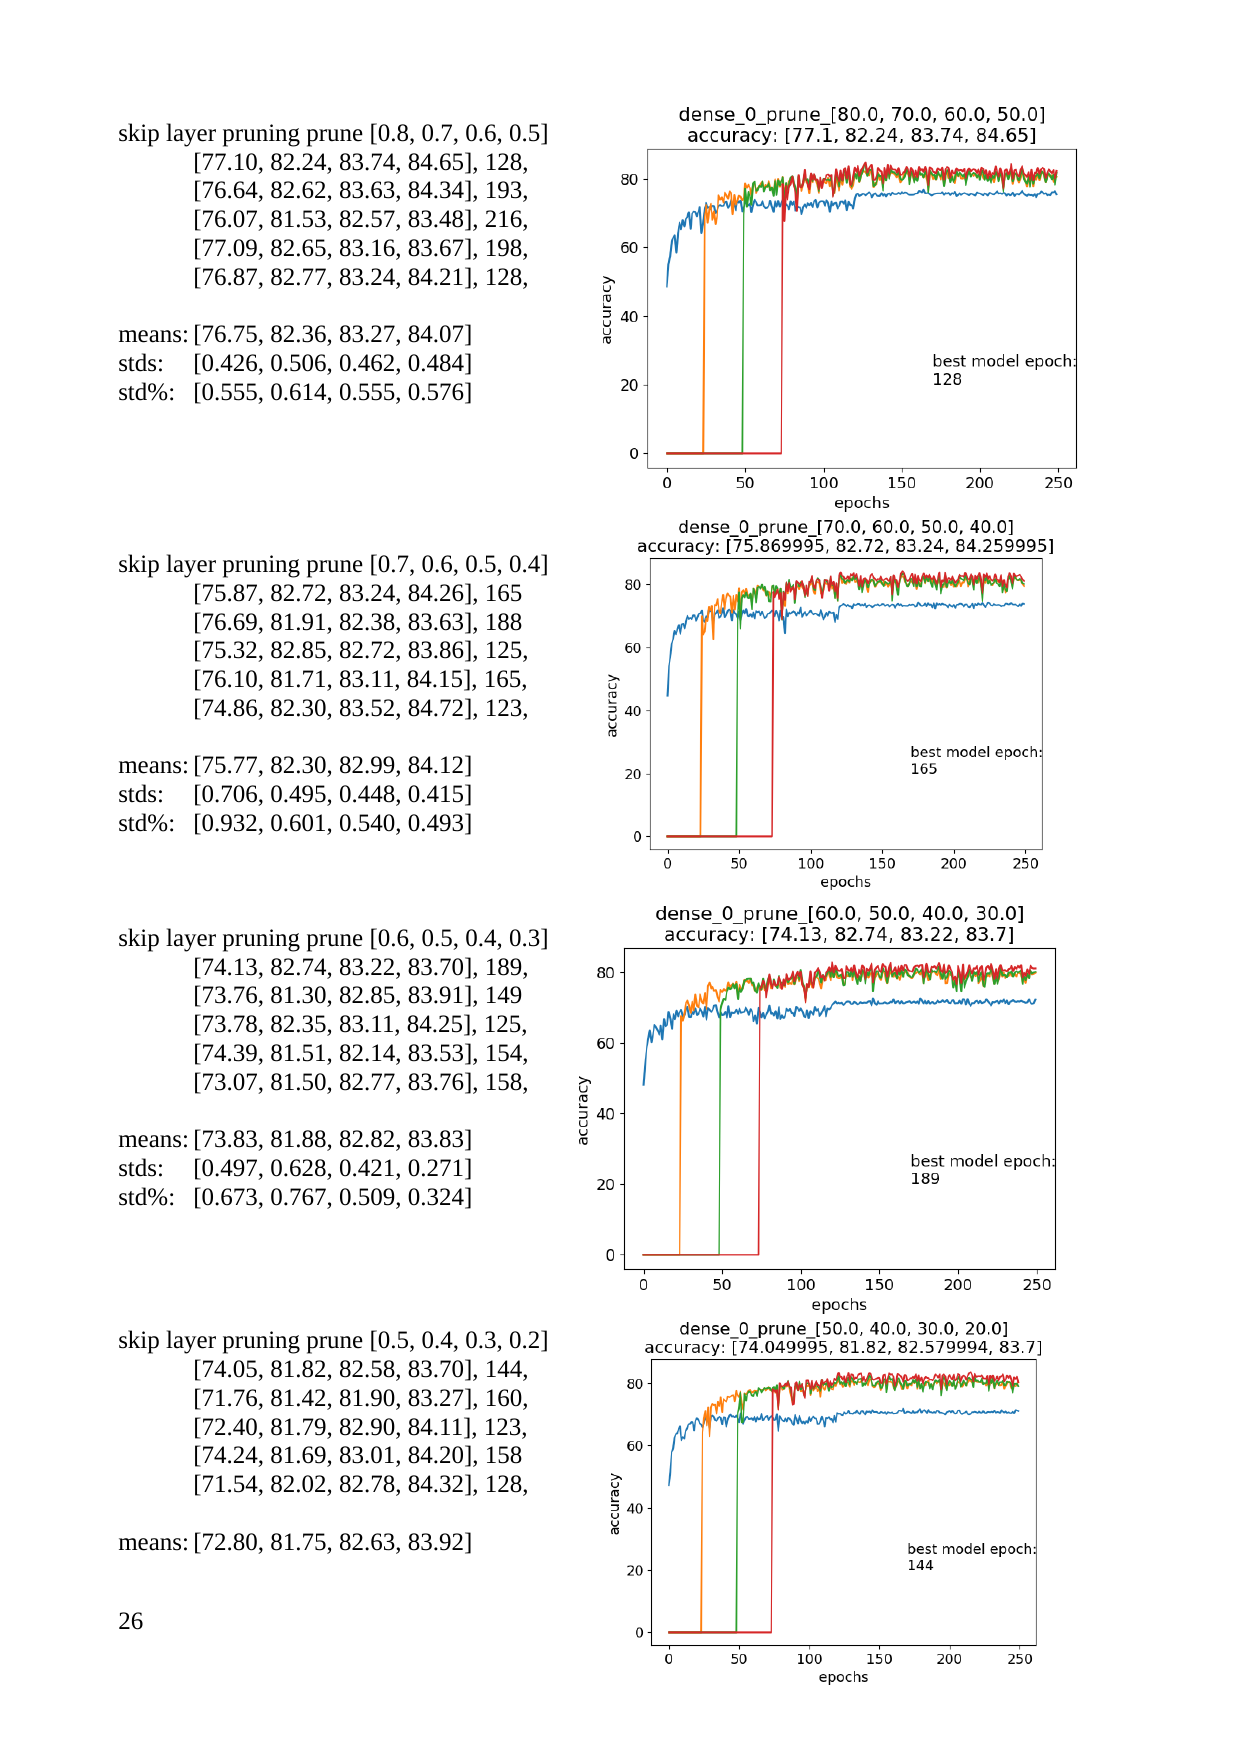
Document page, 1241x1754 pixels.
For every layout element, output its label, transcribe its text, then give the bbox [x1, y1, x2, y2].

text stds: [0.497, 0.628, 0.421, 0.271] [118, 1153, 554, 1182]
text [72.40, 81.79, 82.90, 84.11], 123, [118, 1412, 589, 1441]
text [71.54, 82.02, 82.78, 84.32], 128, [118, 1469, 589, 1498]
text [1092, 664, 1122, 693]
text [73.07, 81.50, 82.77, 83.76], 158, [118, 1067, 554, 1096]
text [76.87, 82.77, 83.24, 84.21], 128, [118, 262, 578, 291]
text skip layer pruning prune [0.8, 0.7, 0.6, 0.5] [118, 118, 578, 147]
text [1085, 1354, 1122, 1383]
text [1092, 578, 1122, 607]
text [1092, 808, 1122, 837]
text [76.64, 82.62, 83.63, 84.34], 193, [118, 176, 578, 204]
text means: [73.83, 81.88, 82.82, 83.83] [118, 1124, 554, 1153]
text [74.39, 81.51, 82.14, 83.53], 154, [118, 1038, 554, 1067]
text [74.05, 81.82, 82.58, 83.70], 144, [118, 1354, 589, 1383]
text skip layer pruning prune [0.6, 0.5, 0.4, 0.3] [118, 923, 554, 952]
text [77.09, 82.65, 83.16, 83.67], 198, [118, 233, 578, 262]
text stds: [0.426, 0.506, 0.462, 0.484] [118, 348, 578, 377]
text [1085, 1441, 1122, 1469]
text [1085, 1326, 1122, 1354]
text [75.87, 82.72, 83.24, 84.26], 165 [118, 578, 586, 607]
picture [578, 98, 1131, 891]
text [1092, 636, 1122, 664]
text [1085, 1412, 1122, 1441]
text [76.07, 81.53, 82.57, 83.48], 216, [118, 204, 578, 233]
text [76.10, 81.71, 83.11, 84.15], 165, [118, 664, 586, 693]
text [1085, 1469, 1122, 1498]
text [1085, 1383, 1122, 1412]
text [76.69, 81.91, 82.38, 83.63], 188 [118, 607, 586, 636]
text std%: [0.673, 0.767, 0.509, 0.324] [118, 1182, 554, 1211]
text [1092, 751, 1122, 779]
text skip layer pruning prune [0.7, 0.6, 0.5, 0.4] [118, 549, 586, 578]
text std%: [0.555, 0.614, 0.555, 0.576] [118, 377, 578, 406]
text means: [72.80, 81.75, 82.63, 83.92] [118, 1527, 589, 1556]
text means: [75.77, 82.30, 82.99, 84.12] [118, 751, 586, 779]
text [1092, 693, 1122, 722]
text stds: [0.706, 0.495, 0.448, 0.415] [118, 779, 586, 808]
text [74.86, 82.30, 83.52, 84.72], 123, [118, 693, 586, 722]
text [74.13, 82.74, 83.22, 83.70], 189, [118, 952, 554, 981]
text [73.78, 82.35, 83.11, 84.25], 125, [118, 1009, 554, 1038]
text [73.76, 81.30, 82.85, 83.91], 149 [118, 981, 554, 1009]
text [71.76, 81.42, 81.90, 83.27], 160, [118, 1383, 589, 1412]
text [77.10, 82.24, 83.74, 84.65], 128, [118, 147, 578, 176]
text [74.24, 81.69, 83.01, 84.20], 158 [118, 1441, 589, 1469]
text skip layer pruning prune [0.5, 0.4, 0.3, 0.2] [118, 1326, 589, 1354]
picture [554, 898, 1110, 1686]
text [1092, 607, 1122, 636]
text means: [76.75, 82.36, 83.27, 84.07] [118, 319, 578, 348]
text std%: [0.932, 0.601, 0.540, 0.493] [118, 808, 586, 837]
text [1092, 779, 1122, 808]
text [75.32, 82.85, 82.72, 83.86], 125, [118, 636, 586, 664]
text [1085, 1527, 1122, 1556]
